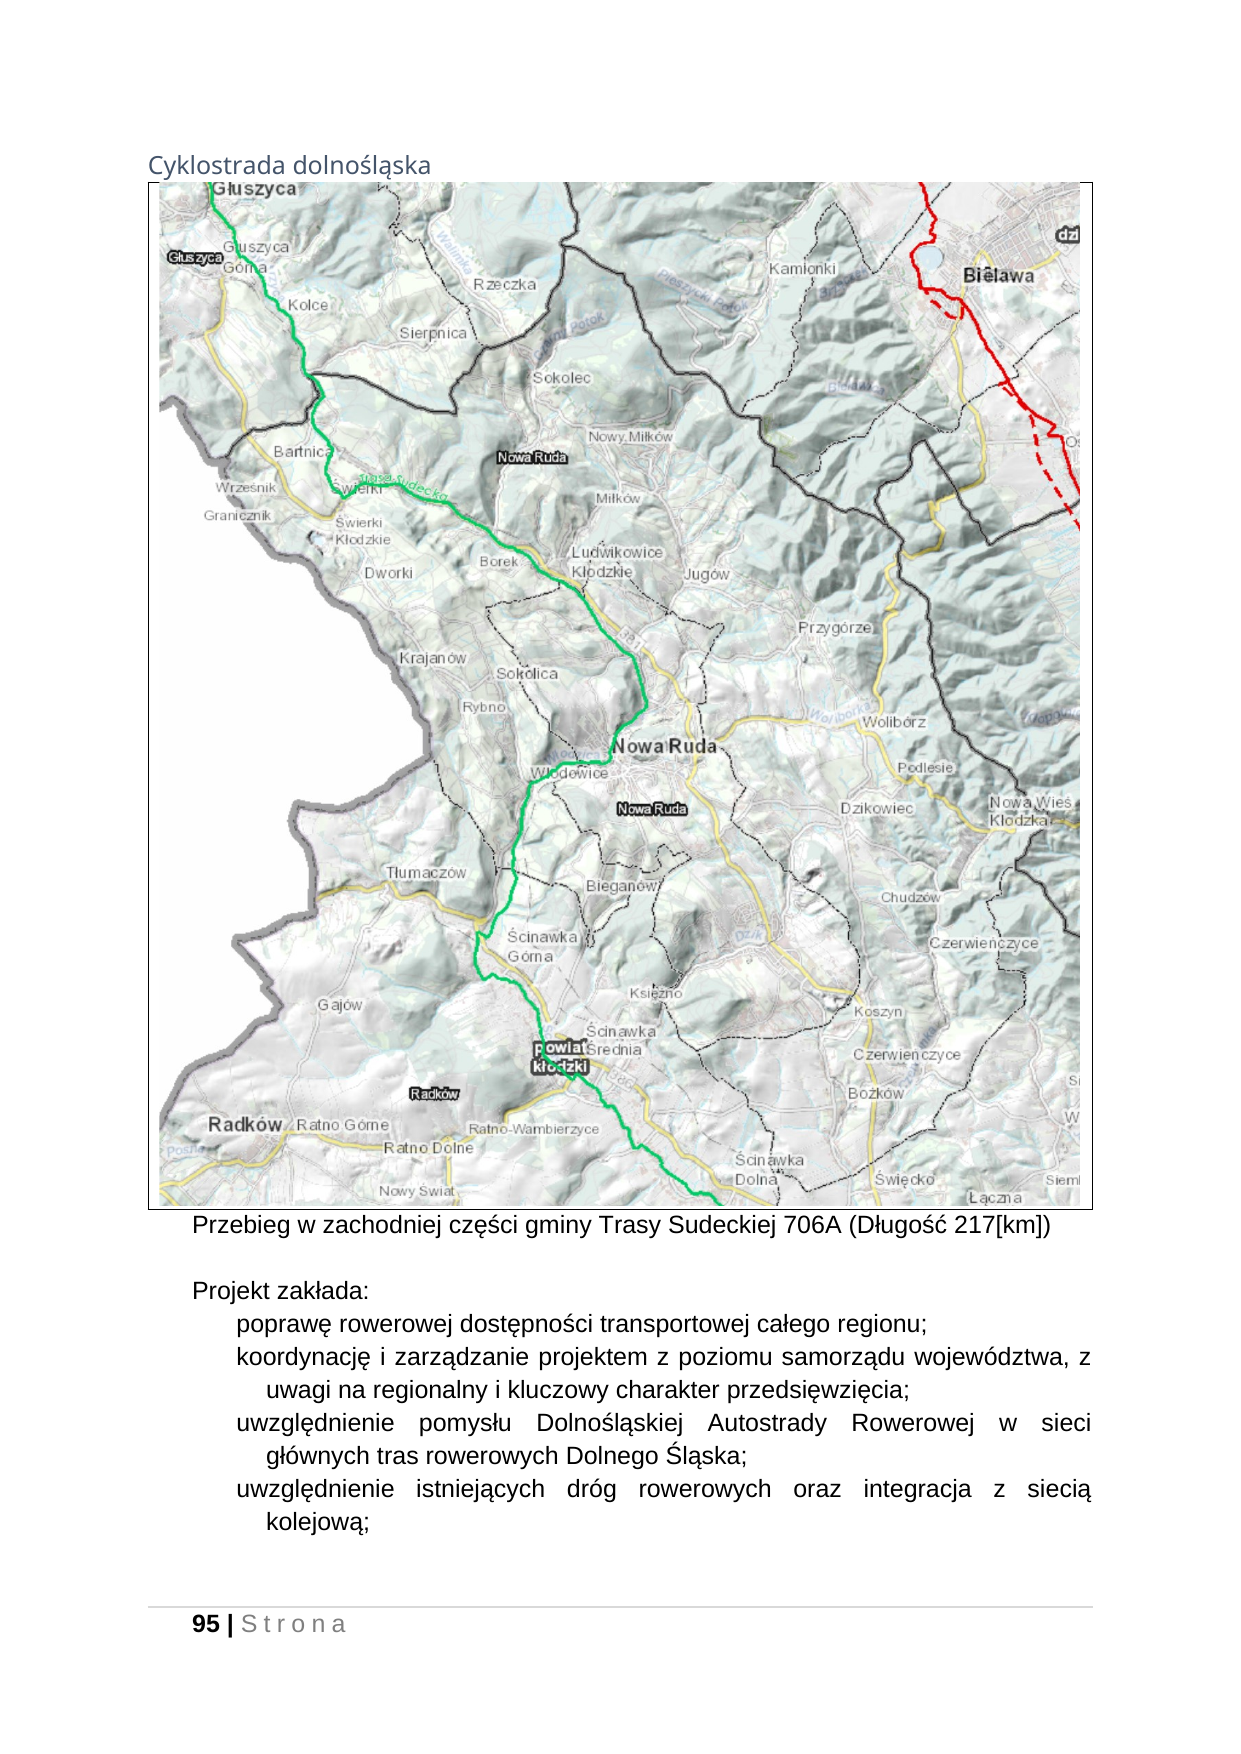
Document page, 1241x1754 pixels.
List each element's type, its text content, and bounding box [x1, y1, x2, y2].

subtitle uwzględnienie istniejących dróg rowerowych oraz integracja z siecią kolejową; [236, 1474, 1093, 1536]
subtitle Cyklostrada dolnośląska [148, 148, 1093, 182]
text Projekt zakłada: [148, 1276, 1093, 1305]
text Przebieg w zachodniej części gminy Trasy Sudeckiej 706A (Długość 217[km]) [148, 1210, 1093, 1239]
table_header [149, 183, 1092, 1209]
subtitle uwzględnienie pomysłu Dolnośląskiej Autostrady Rowerowej w sieci głównych tras rowerowych Dolnego Śląska; [236, 1408, 1093, 1470]
subtitle poprawę rowerowej dostępności transportowej całego regionu; [236, 1309, 1093, 1338]
subtitle koordynację i zarządzanie projektem z poziomu samorządu województwa, z uwagi na regionalny i kluczowy charakter przedsięwzięcia; [236, 1342, 1093, 1404]
